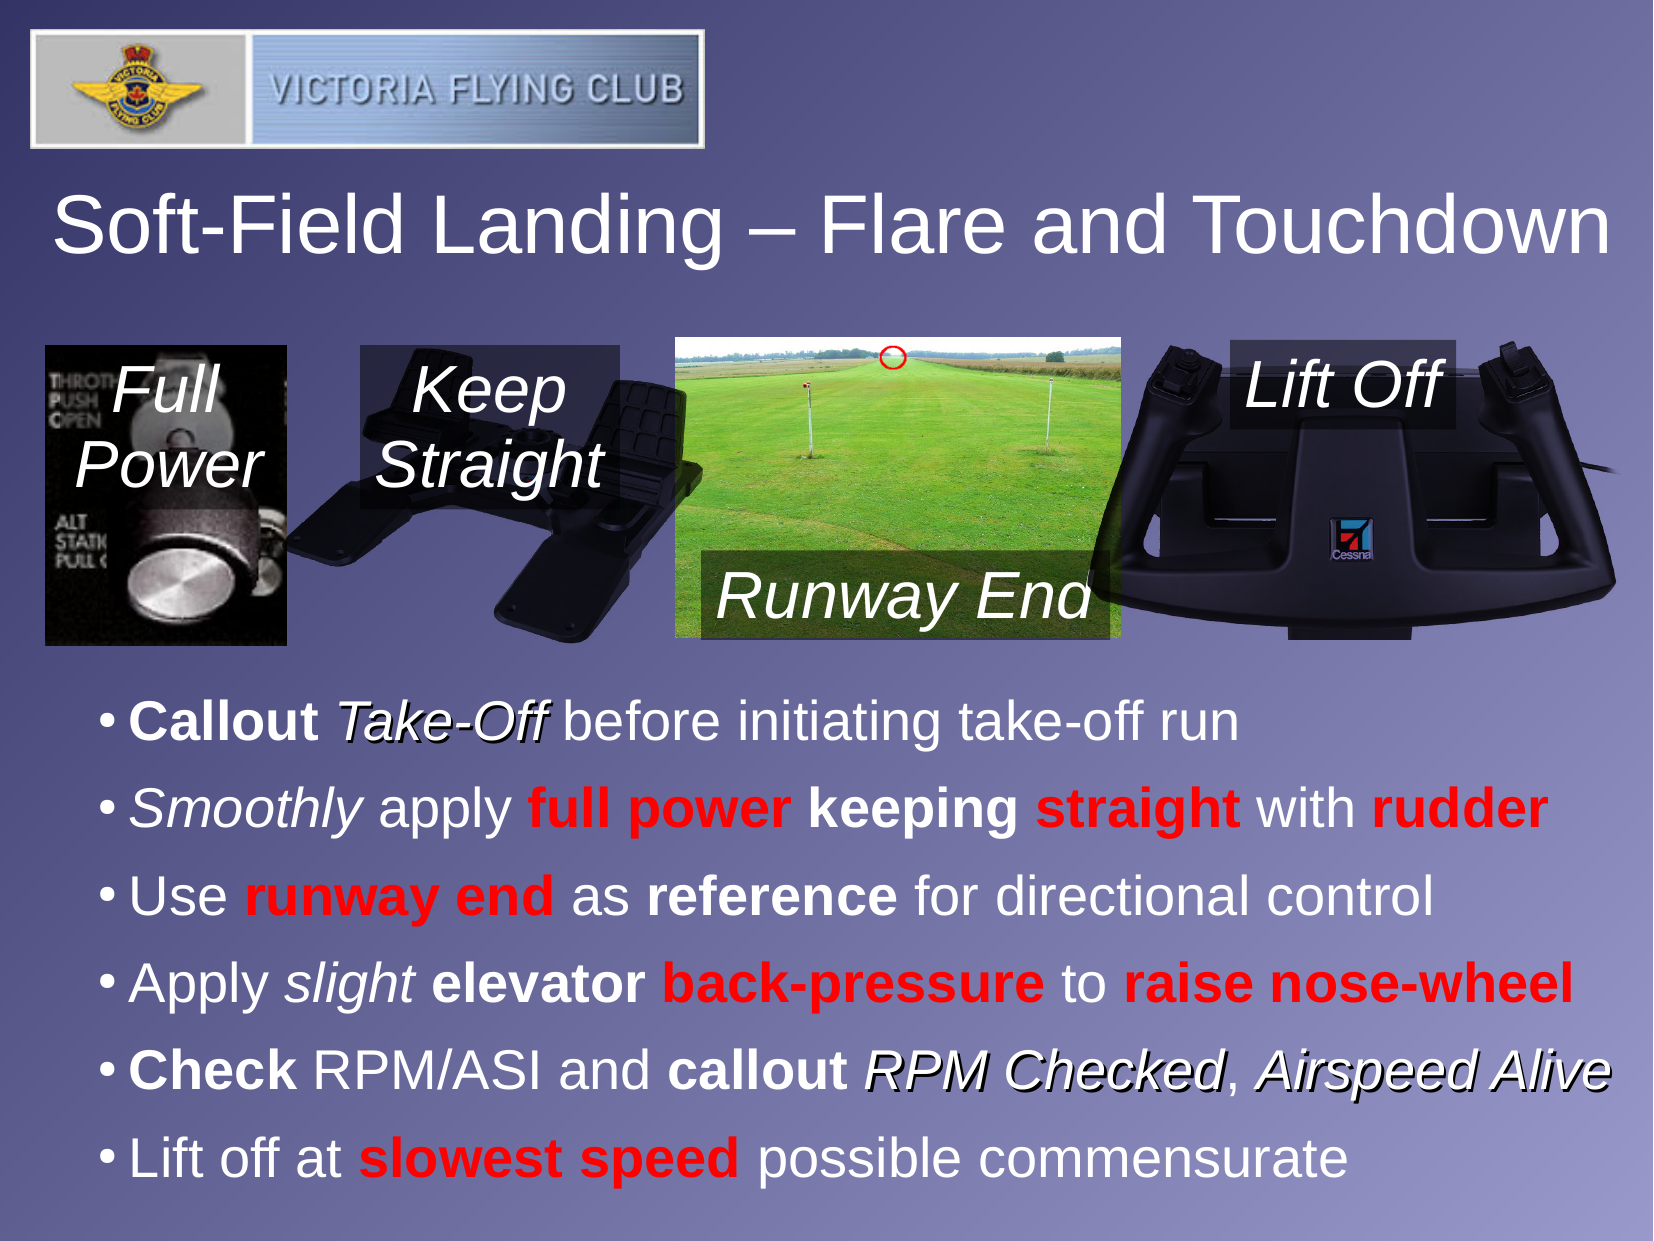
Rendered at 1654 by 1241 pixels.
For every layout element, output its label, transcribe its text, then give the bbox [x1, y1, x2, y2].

text_box Runway End [706, 550, 1080, 640]
title Soft-Field Landing – Flare and Touchdown [30, 150, 1636, 301]
text_box Full Power [60, 345, 280, 510]
list Callout Take-Off before initiating take-off run Smoothly apply full power keeping straight with rudder Use runway end as reference for directional control Apply slight elevator back-pressure to raise nose-wheel Check RPM/ASI and callout RPM Checked, Airspeed Alive Lift off at slowest speed possible commensurate [82, 690, 1621, 1201]
picture [45, 337, 1622, 646]
text_box Lift Off [1230, 339, 1457, 430]
text_box Keep Straight [360, 345, 620, 510]
picture [30, 29, 705, 149]
